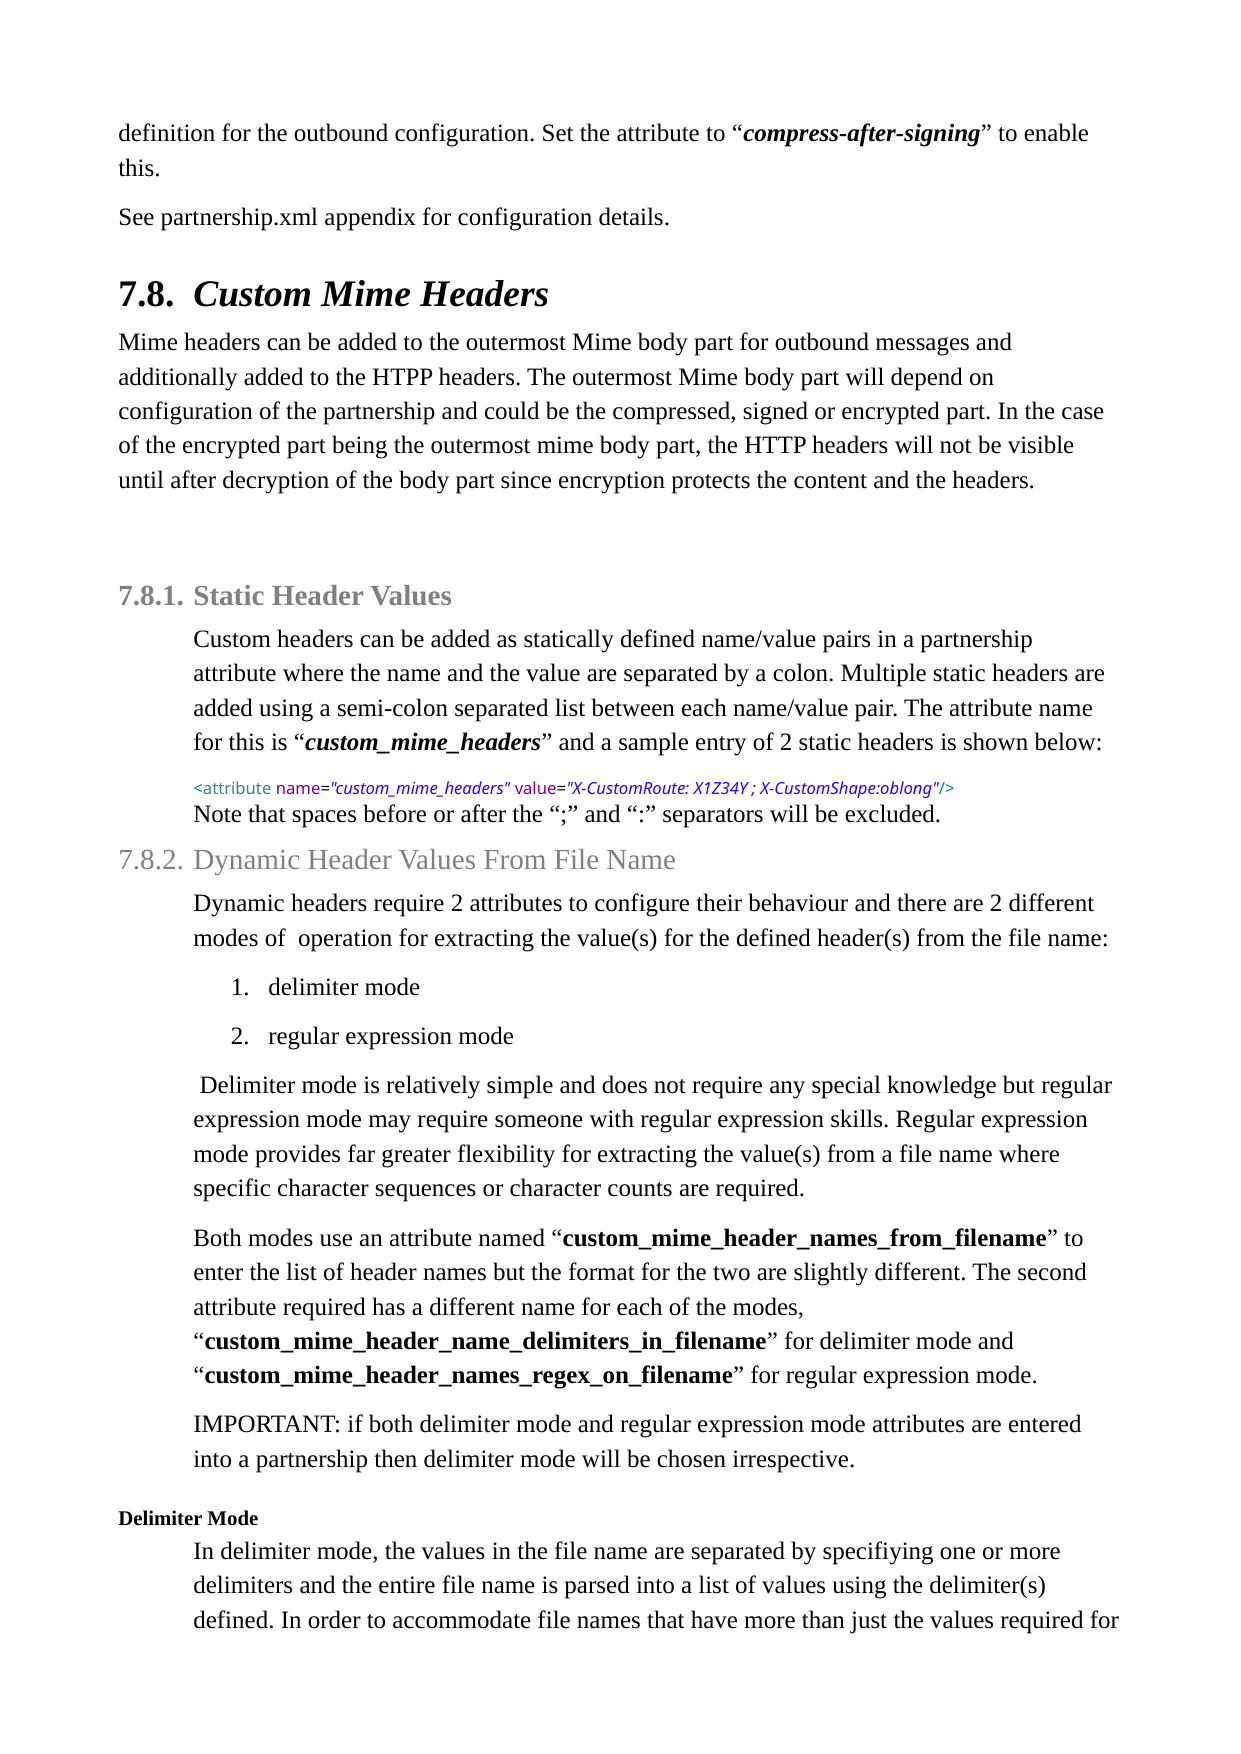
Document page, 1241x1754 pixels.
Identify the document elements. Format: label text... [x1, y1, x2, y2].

text Both modes use an attribute named “custom_mime_header_names_from_filename” to enter the list of header names but the format for the two are slightly different. The second attribute required has a different name for each of the modes, “custom_mime_header_name_delimiters_in_filename” for delimiter mode and “custom_mime_header_names_regex_on_filename” for regular expression mode. [193, 1223, 1122, 1389]
subtitle Static Header Values [118, 578, 1122, 611]
subtitle Dynamic Header Values From File Name [118, 842, 1122, 876]
text Dynamic headers require 2 attributes to configure their behaviour and there are 2 different modes of operation for extracting the value(s) for the defined header(s) from the file name: [193, 888, 1122, 952]
list delimiter mode [231, 972, 1122, 1001]
list regular expression mode [231, 1021, 1122, 1050]
subtitle Custom Mime Headers [118, 272, 1122, 315]
text definition for the outbound configuration. Set the attribute to “compress-after-signing” to enable this. [118, 118, 1122, 181]
subtitle Delimiter Mode [118, 1506, 1122, 1530]
text Mime headers can be added to the outermost Mime body part for outbound messages and additionally added to the HTPP headers. The outermost Mime body part will depend on configuration of the partnership and could be the compressed, signed or encrypted part. In the case of the encrypted part being the outermost mime body part, the HTTP headers will not be visible until after decryption of the body part since encryption protects the content and the headers. [118, 327, 1122, 494]
text <attribute name="custom_mime_headers" value="X-CustomRoute: X1Z34Y ; X-CustomShape:oblong"/> [193, 776, 1122, 799]
text Delimiter mode is relatively simple and does not require any special knowledge but regular expression mode may require someone with regular expression skills. Regular expression mode provides far greater flexibility for extracting the value(s) from a file name where specific character sequences or character counts are required. [193, 1070, 1122, 1202]
text Note that spaces before or after the “;” and “:” separators will be excluded. [118, 799, 1122, 828]
text Custom headers can be added as statically defined name/value pairs in a partnership attribute where the name and the value are separated by a colon. Multiple static headers are added using a semi-colon separated list between each name/value pair. The attribute name for this is “custom_mime_headers” and a sample entry of 2 static headers is shown below: [193, 624, 1122, 756]
text See partnership.xml appendix for configuration details. [118, 202, 1122, 230]
text IMPORTANT: if both delimiter mode and regular expression mode attributes are entered into a partnership then delimiter mode will be chosen irrespective. [193, 1409, 1122, 1473]
text In delimiter mode, the values in the file name are separated by specifiying one or more delimiters and the entire file name is parsed into a list of values using the delimiter(s) defined. In order to accommodate file names that have more than just the values required for [193, 1536, 1122, 1634]
